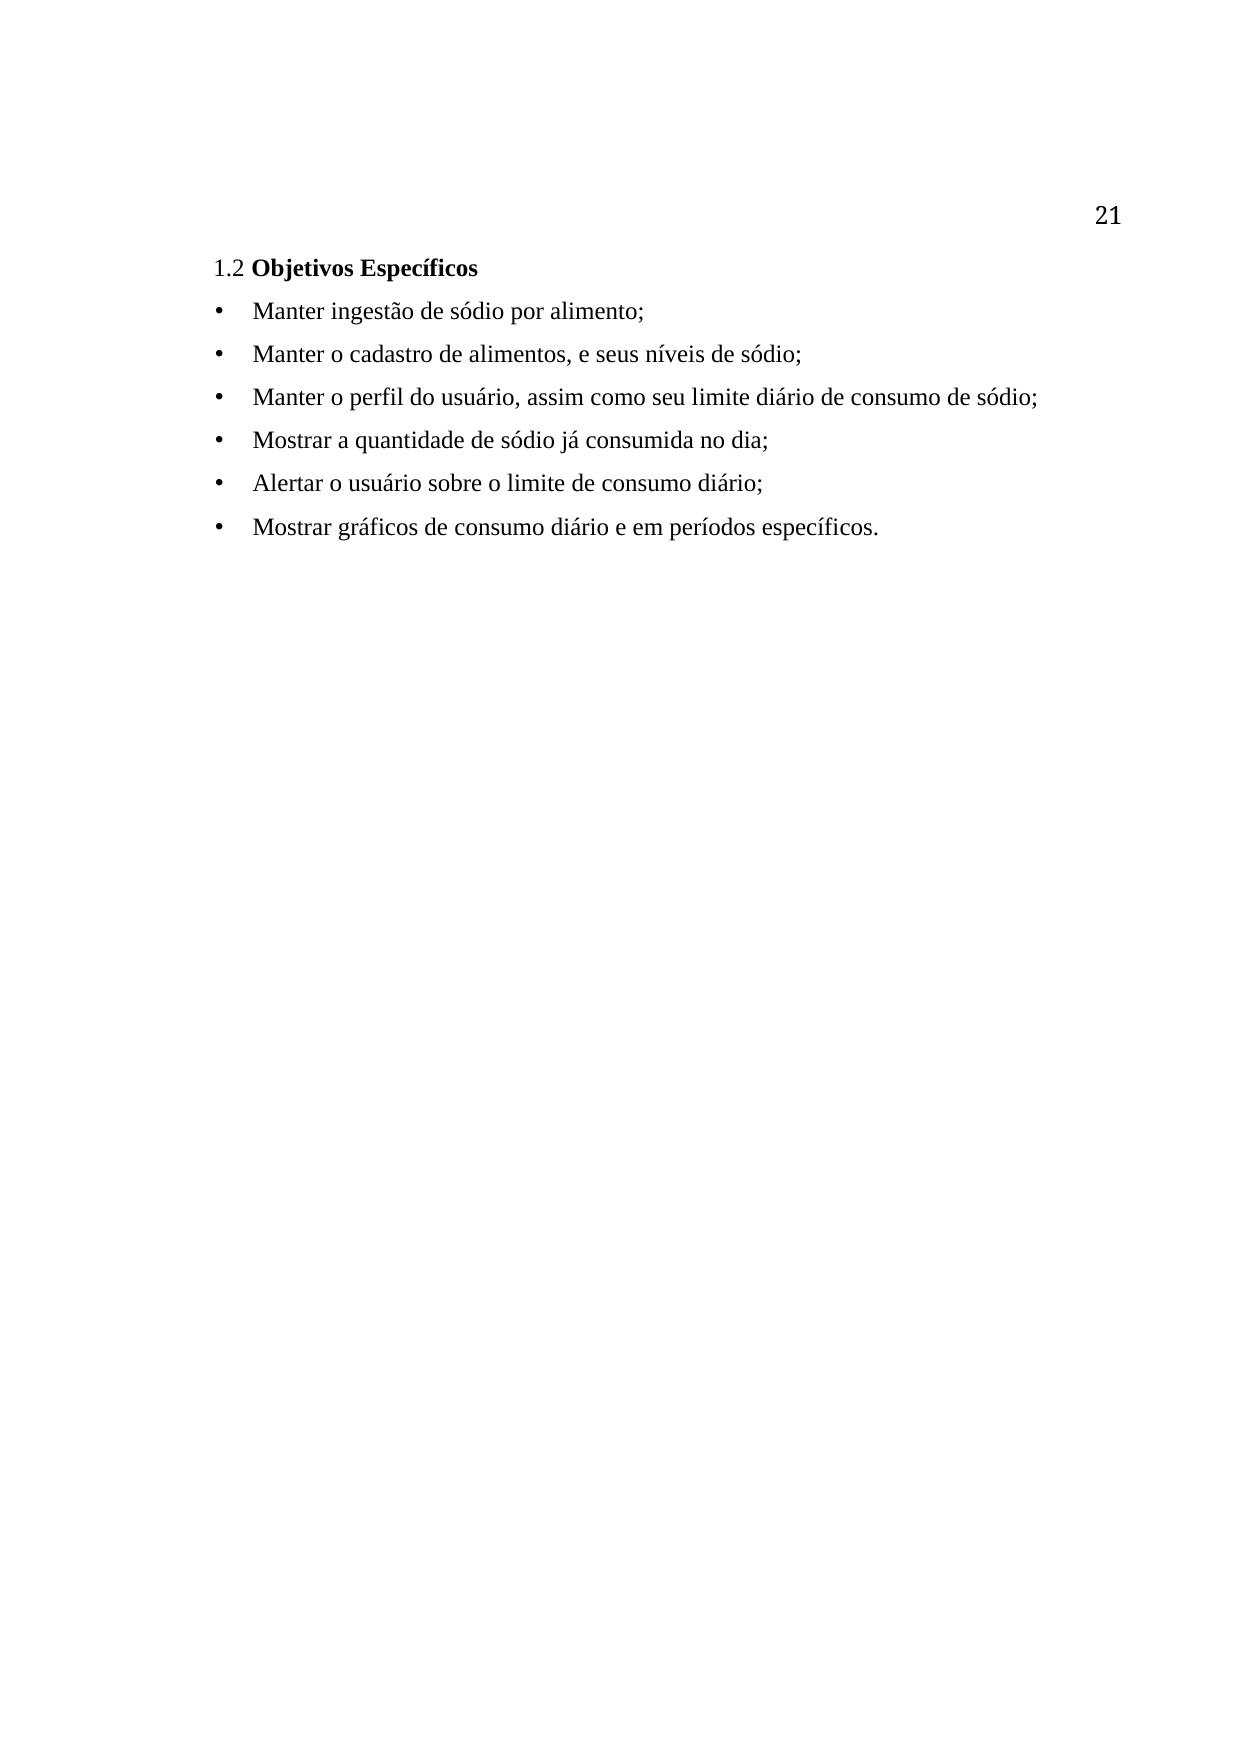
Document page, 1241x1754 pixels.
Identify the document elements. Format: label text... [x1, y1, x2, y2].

list Mostrar a quantidade de sódio já consumida no dia; [215, 425, 1122, 454]
list Manter o cadastro de alimentos, e seus níveis de sódio; [215, 339, 1122, 368]
list Manter o perfil do usuário, assim como seu limite diário de consumo de sódio; [215, 382, 1122, 411]
subtitle Objetivos Específicos [207, 253, 1122, 282]
list Mostrar gráficos de consumo diário e em períodos específicos. [215, 512, 1122, 540]
list Manter ingestão de sódio por alimento; [215, 296, 1122, 325]
list Alertar o usuário sobre o limite de consumo diário; [215, 468, 1122, 497]
